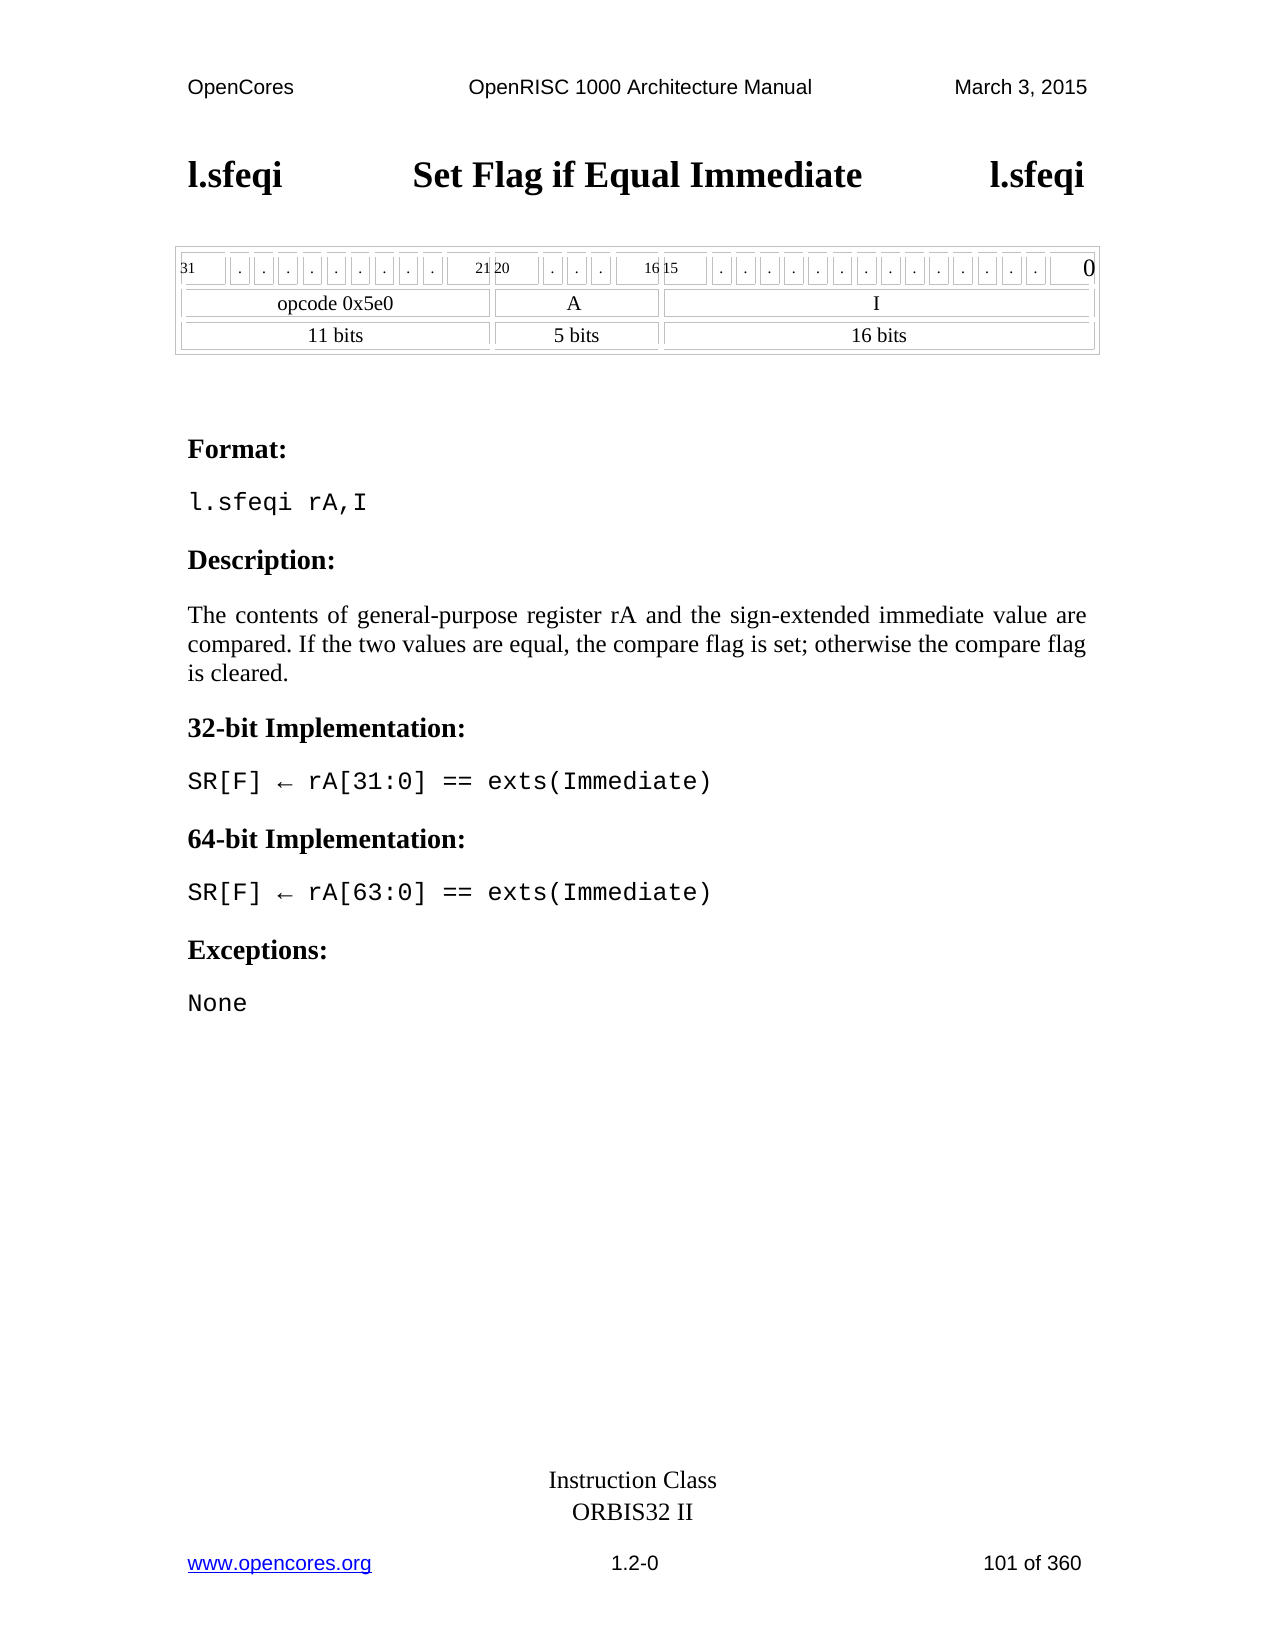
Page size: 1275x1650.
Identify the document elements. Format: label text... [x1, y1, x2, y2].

text Format: [187, 432, 1087, 464]
text 32-bit Implementation: [187, 712, 1087, 744]
text l.sfeqi rA,I [187, 489, 1087, 518]
text The contents of general-purpose register rA and the sign-extended immediate value are compared. If the two values are equal, the compare flag is set; otherwise the compare flag is cleared. [187, 600, 1087, 687]
text 64-bit Implementation: [187, 822, 1087, 855]
text Exceptions: [187, 933, 1087, 965]
text None [187, 990, 1087, 1019]
text Description: [187, 543, 1087, 575]
text SR[F] ← rA[31:0] == exts(Immediate) [187, 769, 1087, 797]
text SR[F] ← rA[63:0] == exts(Immediate) [187, 880, 1087, 908]
